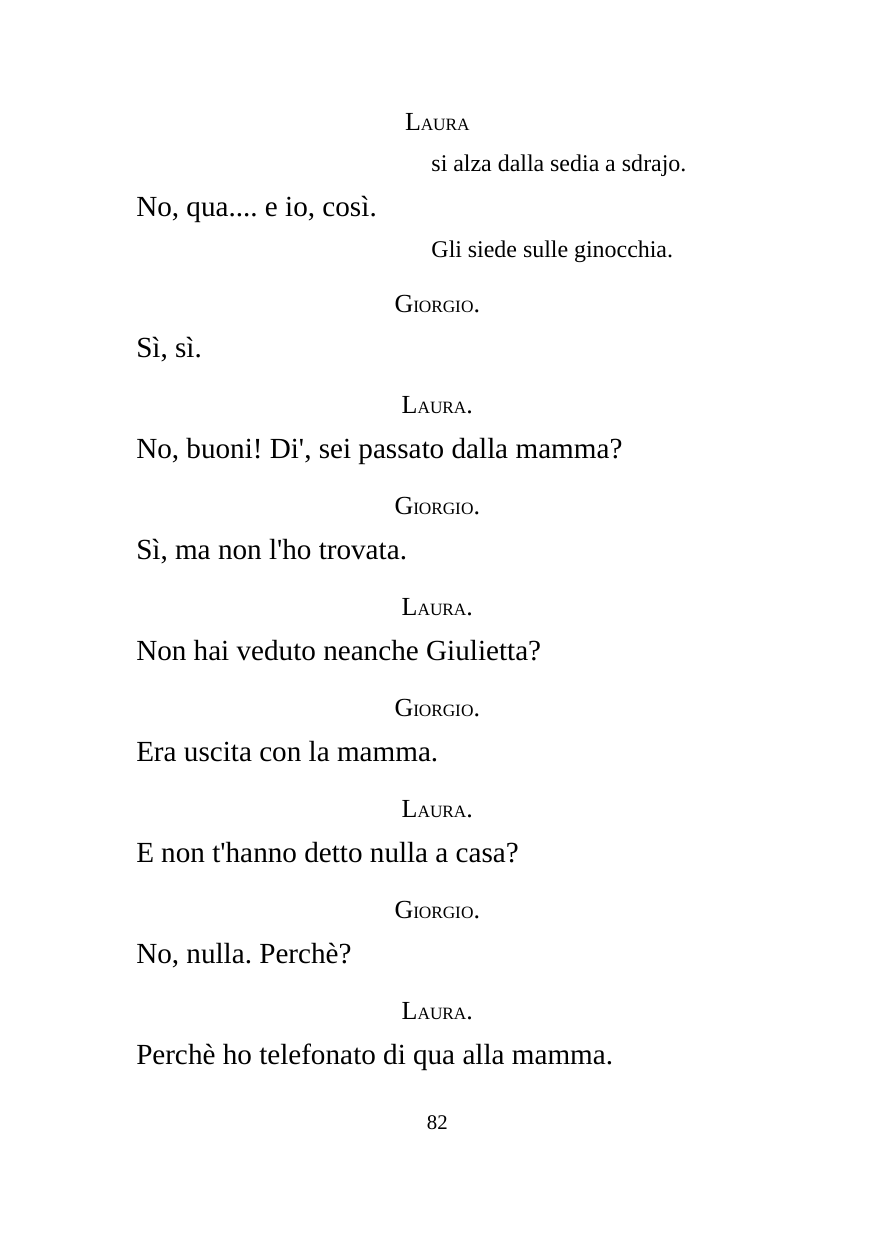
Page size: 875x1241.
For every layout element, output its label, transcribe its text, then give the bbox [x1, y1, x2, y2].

text Laura [106, 106, 768, 136]
text Era uscita con la mamma. [106, 734, 768, 768]
text Perchè ho telefonato di qua alla mamma. [106, 1037, 768, 1071]
text Giorgio. [106, 692, 768, 722]
text No, qua.... e io, così. [106, 189, 768, 222]
text Laura. [106, 995, 768, 1025]
text Giorgio. [106, 288, 768, 318]
text si alza dalla sedia a sdrajo. [402, 149, 768, 176]
text Laura. [106, 591, 768, 621]
text Gli siede sulle ginocchia. [402, 235, 768, 263]
text No, buoni! Di', sei passato dalla mamma? [106, 431, 768, 465]
text No, nulla. Perchè? [106, 936, 768, 970]
text Laura. [106, 389, 768, 419]
text Laura. [106, 793, 768, 823]
text E non t'hanno detto nulla a casa? [106, 835, 768, 869]
text Sì, sì. [106, 330, 768, 364]
text Sì, ma non l'ho trovata. [106, 532, 768, 566]
text Non hai veduto neanche Giulietta? [106, 633, 768, 667]
text Giorgio. [106, 490, 768, 520]
text Giorgio. [106, 894, 768, 924]
